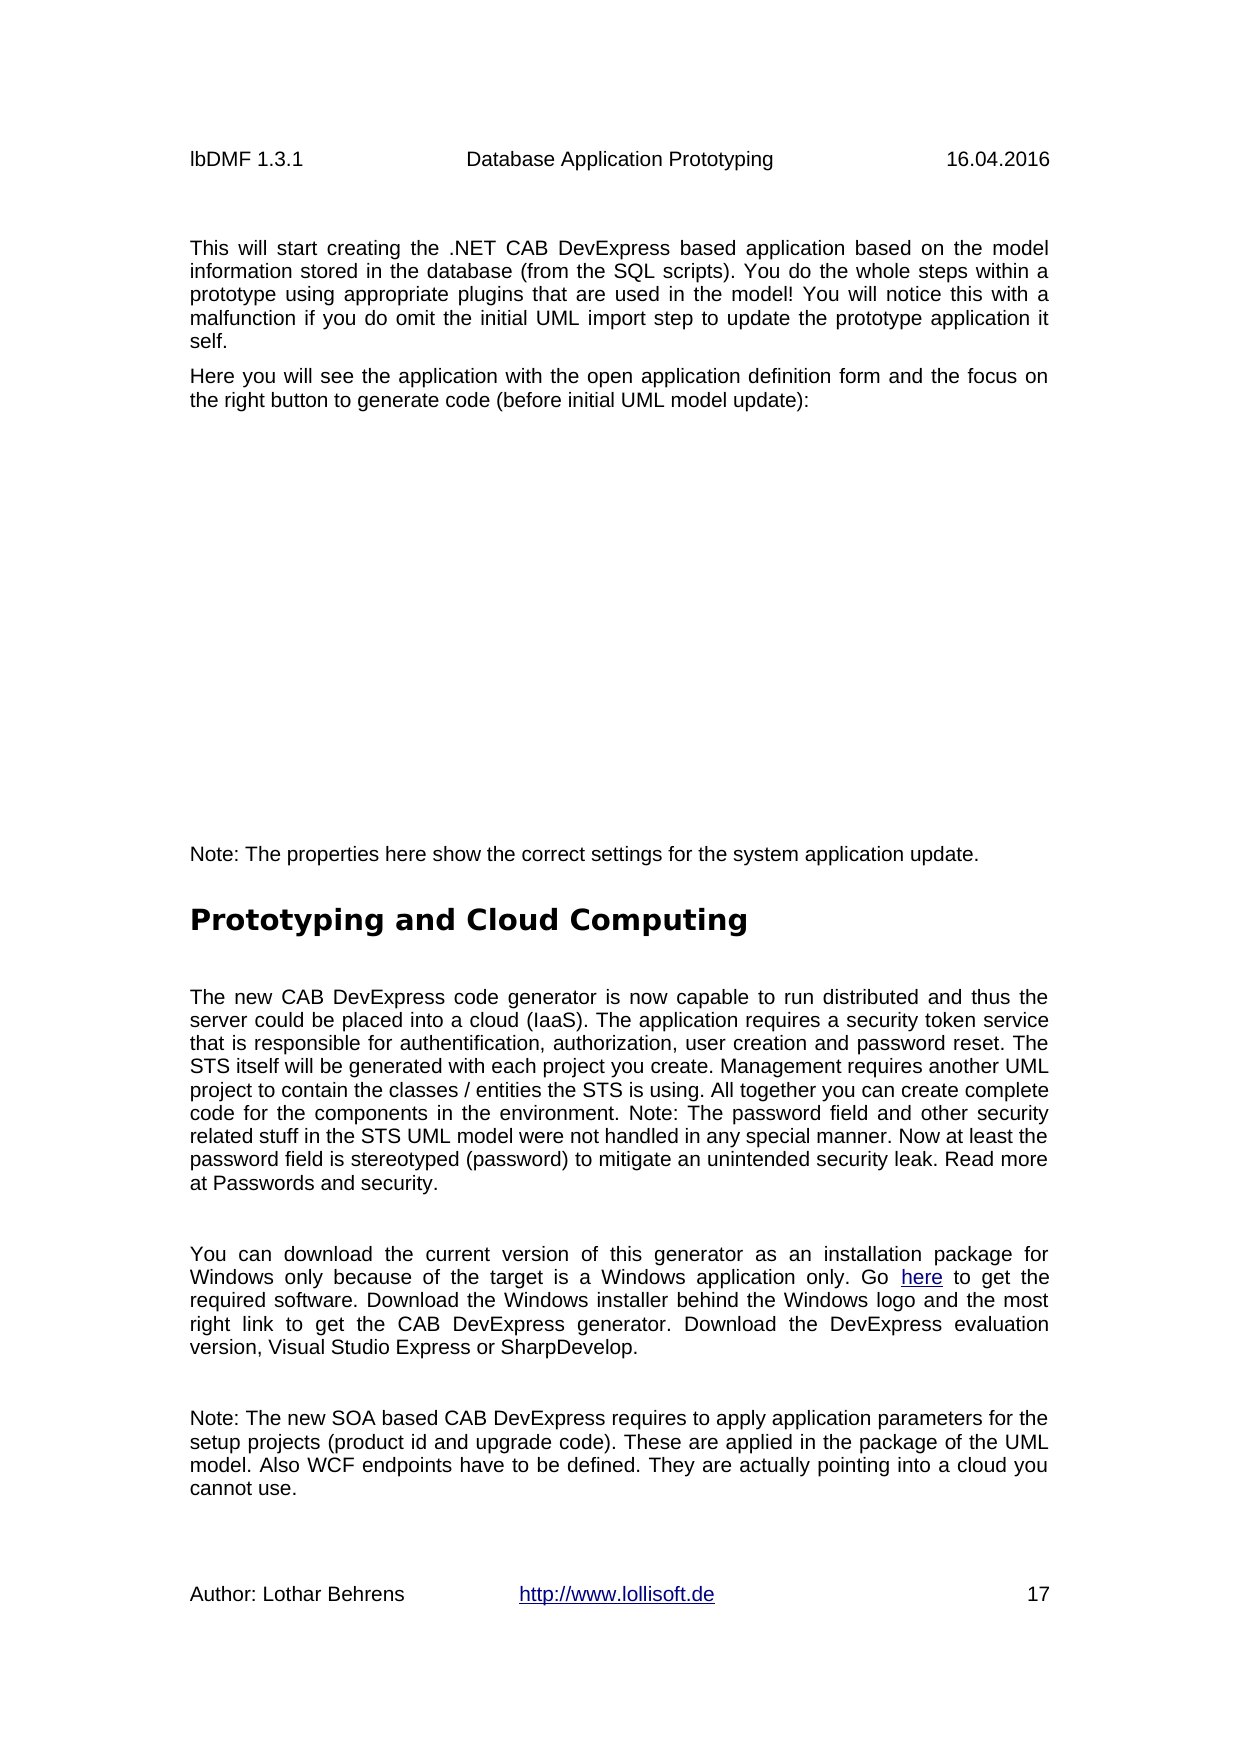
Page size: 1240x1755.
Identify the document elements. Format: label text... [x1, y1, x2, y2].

text Note: The properties here show the correct settings for the system application update. [189, 842, 1050, 866]
text This will start creating the .NET CAB DevExpress based application based on the model information stored in the database (from the SQL scripts). You do the whole steps within a prototype using appropriate plugins that are used in the model! You will notice this with a malfunction if you do omit the initial UML import step to update the prototype application it self. [189, 236, 1050, 352]
text You can download the current version of this generator as an installation package for Windows only because of the target is a Windows application only. Go here to get the required software. Download the Windows installer behind the Windows logo and the most right link to get the CAB DevExpress generator. Download the DevExpress evaluation version, Visual Studio Express or SharpDevelop. [189, 1243, 1050, 1359]
text Note: The new SOA based CAB DevExpress requires to apply application parameters for the setup projects (product id and upgrade code). These are applied in the package of the UML model. Also WCF endpoints have to be defined. They are actually pointing into a cloud you cannot use. [189, 1407, 1050, 1500]
subtitle Prototyping and Cloud Computing [189, 903, 1050, 937]
text Here you will see the application with the open application definition form and the focus on the right button to generate code (before initial UML model update): [189, 365, 1050, 411]
text The new CAB DevExpress code generator is now capable to run distributed and thus the server could be placed into a cloud (IaaS). The application requires a security token service that is responsible for authentification, authorization, user creation and password reset. The STS itself will be generated with each project you create. Management requires another UML project to contain the classes / entities the STS is using. All together you can create complete code for the components in the environment. Note: The password field and other security related stuff in the STS UML model were not handled in any special manner. Now at least the password field is stereotyped (password) to mitigate an unintended security leak. Read more at Passwords and security. [189, 985, 1050, 1194]
